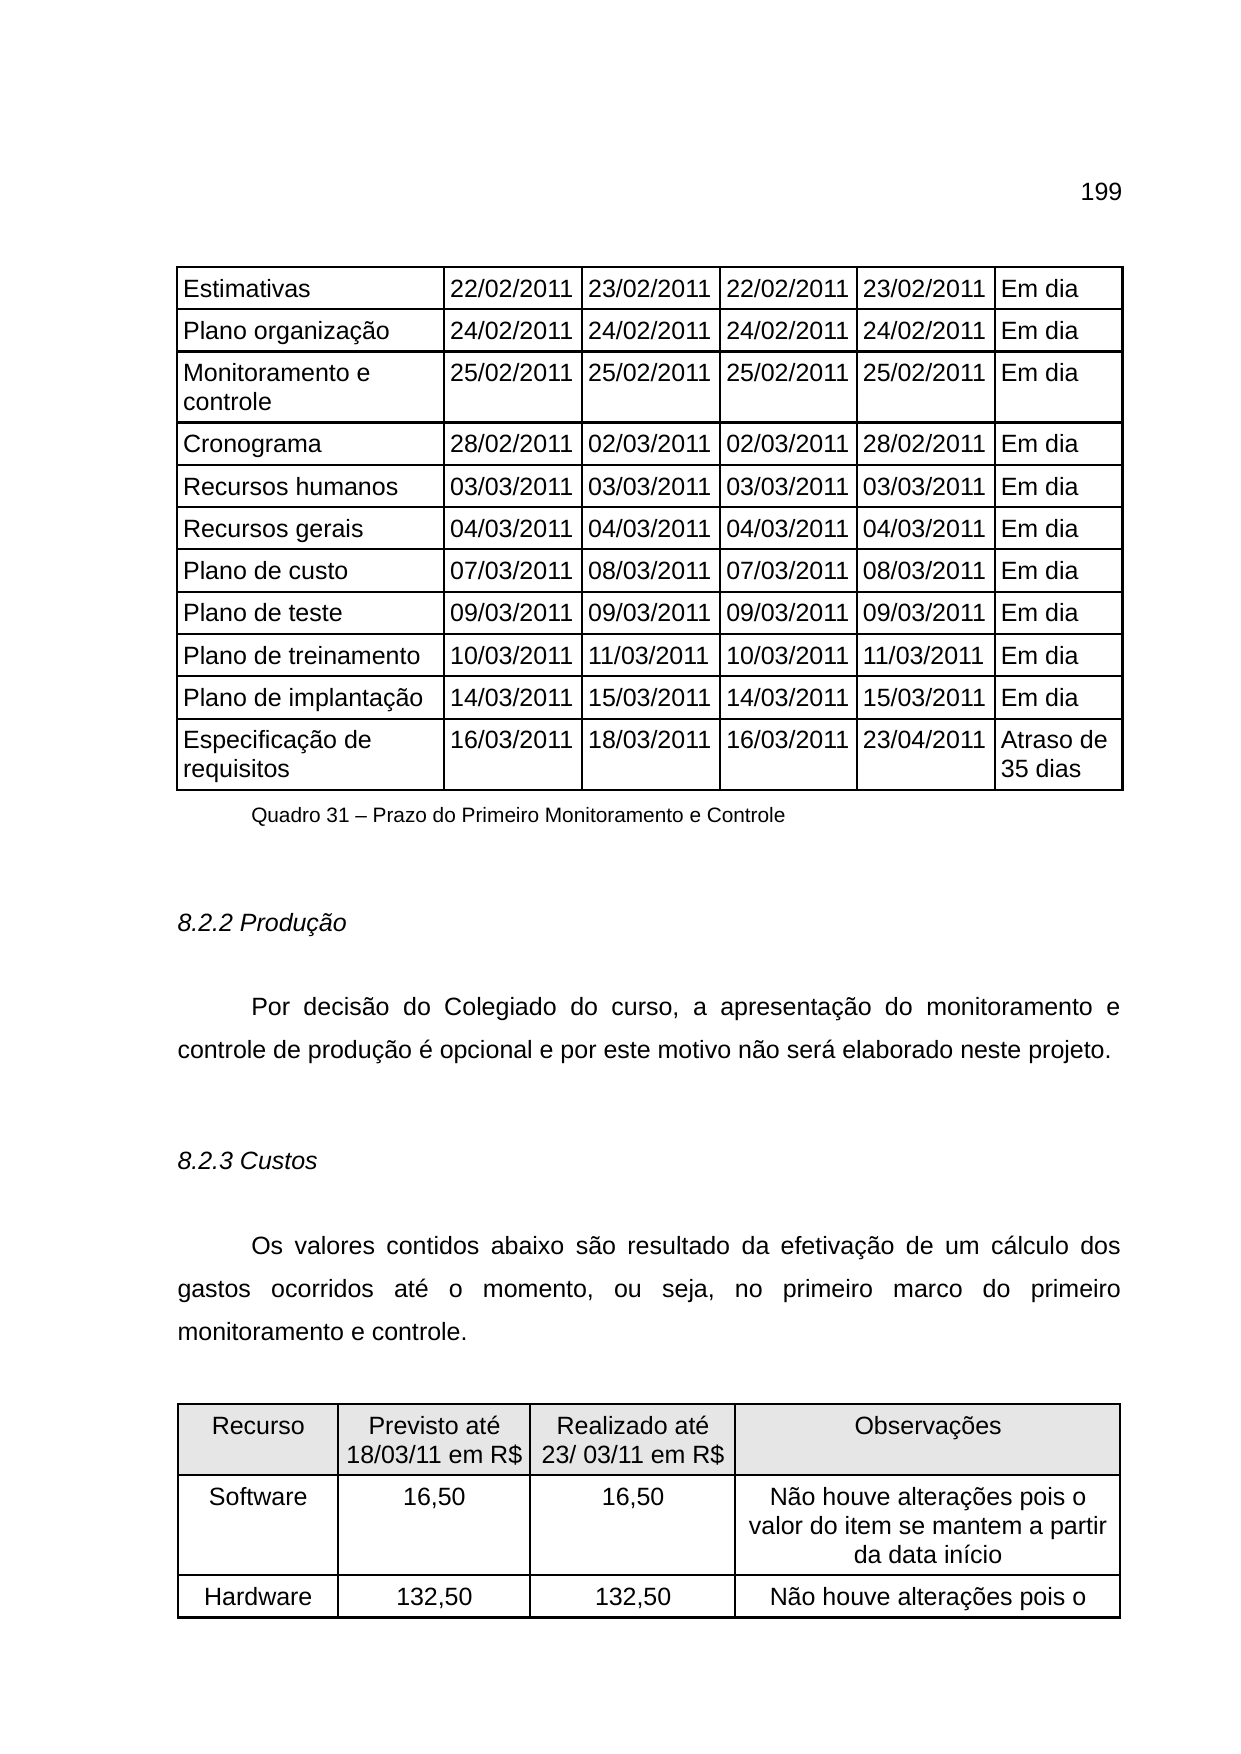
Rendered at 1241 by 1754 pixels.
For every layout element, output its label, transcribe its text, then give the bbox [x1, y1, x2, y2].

table_cell 24/02/2011 [583, 310, 719, 350]
table_cell Em dia [996, 353, 1121, 421]
table_cell 16,50 [531, 1476, 734, 1574]
table_cell Não houve alterações pois o valor do item se mantem a partir da data início [736, 1476, 1119, 1574]
table_cell 22/02/2011 [721, 268, 856, 308]
table_cell 03/03/2011 [583, 466, 719, 506]
table_cell 04/03/2011 [583, 508, 719, 548]
table_cell Plano organização [178, 310, 443, 350]
table_cell 09/03/2011 [721, 593, 856, 633]
table_cell 28/02/2011 [445, 424, 581, 464]
table_cell Atraso de 35 dias [996, 720, 1121, 788]
table_cell 23/04/2011 [858, 720, 994, 788]
table_cell 24/02/2011 [721, 310, 856, 350]
table_cell Recursos humanos [178, 466, 443, 506]
table_cell 25/02/2011 [583, 353, 719, 421]
table_header Recurso [179, 1405, 337, 1474]
table_cell Em dia [996, 310, 1121, 350]
table_cell 132,50 [339, 1576, 529, 1616]
table_cell 23/02/2011 [858, 268, 994, 308]
table_cell 02/03/2011 [583, 424, 719, 464]
table_cell 25/02/2011 [858, 353, 994, 421]
table_cell 16,50 [339, 1476, 529, 1574]
table_cell 15/03/2011 [583, 677, 719, 717]
table_cell Em dia [996, 677, 1121, 717]
table_cell 23/02/2011 [583, 268, 719, 308]
text Os valores contidos abaixo são resultado da efetivação de um cálculo dos gastos ocorridos até o momento, ou seja, no primeiro marco do primeiro monitoramento e controle. [177, 1231, 1122, 1346]
table_cell 16/03/2011 [721, 720, 856, 788]
table_header Observações [736, 1405, 1119, 1474]
table_cell 132,50 [531, 1576, 734, 1616]
table_cell Não houve alterações pois o [736, 1576, 1119, 1616]
table_cell 24/02/2011 [445, 310, 581, 350]
table_cell Plano de teste [178, 593, 443, 633]
table_cell 11/03/2011 [583, 635, 719, 675]
table_cell 10/03/2011 [445, 635, 581, 675]
table_cell Em dia [996, 635, 1121, 675]
table_cell Especificação de requisitos [178, 720, 443, 788]
text Quadro 31 – Prazo do Primeiro Monitoramento e Controle [177, 803, 1122, 827]
table_cell 14/03/2011 [445, 677, 581, 717]
table_cell Em dia [996, 466, 1121, 506]
table_cell 09/03/2011 [858, 593, 994, 633]
table_cell 15/03/2011 [858, 677, 994, 717]
table_cell 28/02/2011 [858, 424, 994, 464]
table_cell 24/02/2011 [858, 310, 994, 350]
table_cell 08/03/2011 [858, 550, 994, 591]
table_cell 16/03/2011 [445, 720, 581, 788]
table_cell 10/03/2011 [721, 635, 856, 675]
table_cell Em dia [996, 508, 1121, 548]
table_cell 04/03/2011 [445, 508, 581, 548]
table_cell 09/03/2011 [445, 593, 581, 633]
table_cell 11/03/2011 [858, 635, 994, 675]
table_cell 25/02/2011 [445, 353, 581, 421]
table_cell 03/03/2011 [858, 466, 994, 506]
subtitle 8.2.2 Produção [177, 908, 1122, 936]
text Por decisão do Colegiado do curso, a apresentação do monitoramento e controle de produção é opcional e por este motivo não será elaborado neste projeto. [177, 992, 1122, 1064]
table_cell Monitoramento e controle [178, 353, 443, 421]
table_cell Hardware [179, 1576, 337, 1616]
table_cell 07/03/2011 [721, 550, 856, 591]
table_cell Em dia [996, 268, 1121, 308]
subtitle 8.2.3 Custos [177, 1146, 1122, 1175]
table_cell 02/03/2011 [721, 424, 856, 464]
table_header Realizado até 23/ 03/11 em R$ [531, 1405, 734, 1474]
table_cell Estimativas [178, 268, 443, 308]
table_cell 07/03/2011 [445, 550, 581, 591]
table_cell Recursos gerais [178, 508, 443, 548]
table_cell 18/03/2011 [583, 720, 719, 788]
table_cell Software [179, 1476, 337, 1574]
table_cell Em dia [996, 593, 1121, 633]
table_cell 03/03/2011 [445, 466, 581, 506]
table_cell 03/03/2011 [721, 466, 856, 506]
table_cell Plano de treinamento [178, 635, 443, 675]
table_cell 14/03/2011 [721, 677, 856, 717]
table_cell 09/03/2011 [583, 593, 719, 633]
table_cell Plano de custo [178, 550, 443, 591]
table_cell Em dia [996, 550, 1121, 591]
table_cell Em dia [996, 424, 1121, 464]
table_cell 22/02/2011 [445, 268, 581, 308]
table_cell 08/03/2011 [583, 550, 719, 591]
table_cell 04/03/2011 [721, 508, 856, 548]
table_cell Plano de implantação [178, 677, 443, 717]
table_cell Cronograma [178, 424, 443, 464]
table_cell 25/02/2011 [721, 353, 856, 421]
table_cell 04/03/2011 [858, 508, 994, 548]
table_header Previsto até 18/03/11 em R$ [339, 1405, 529, 1474]
